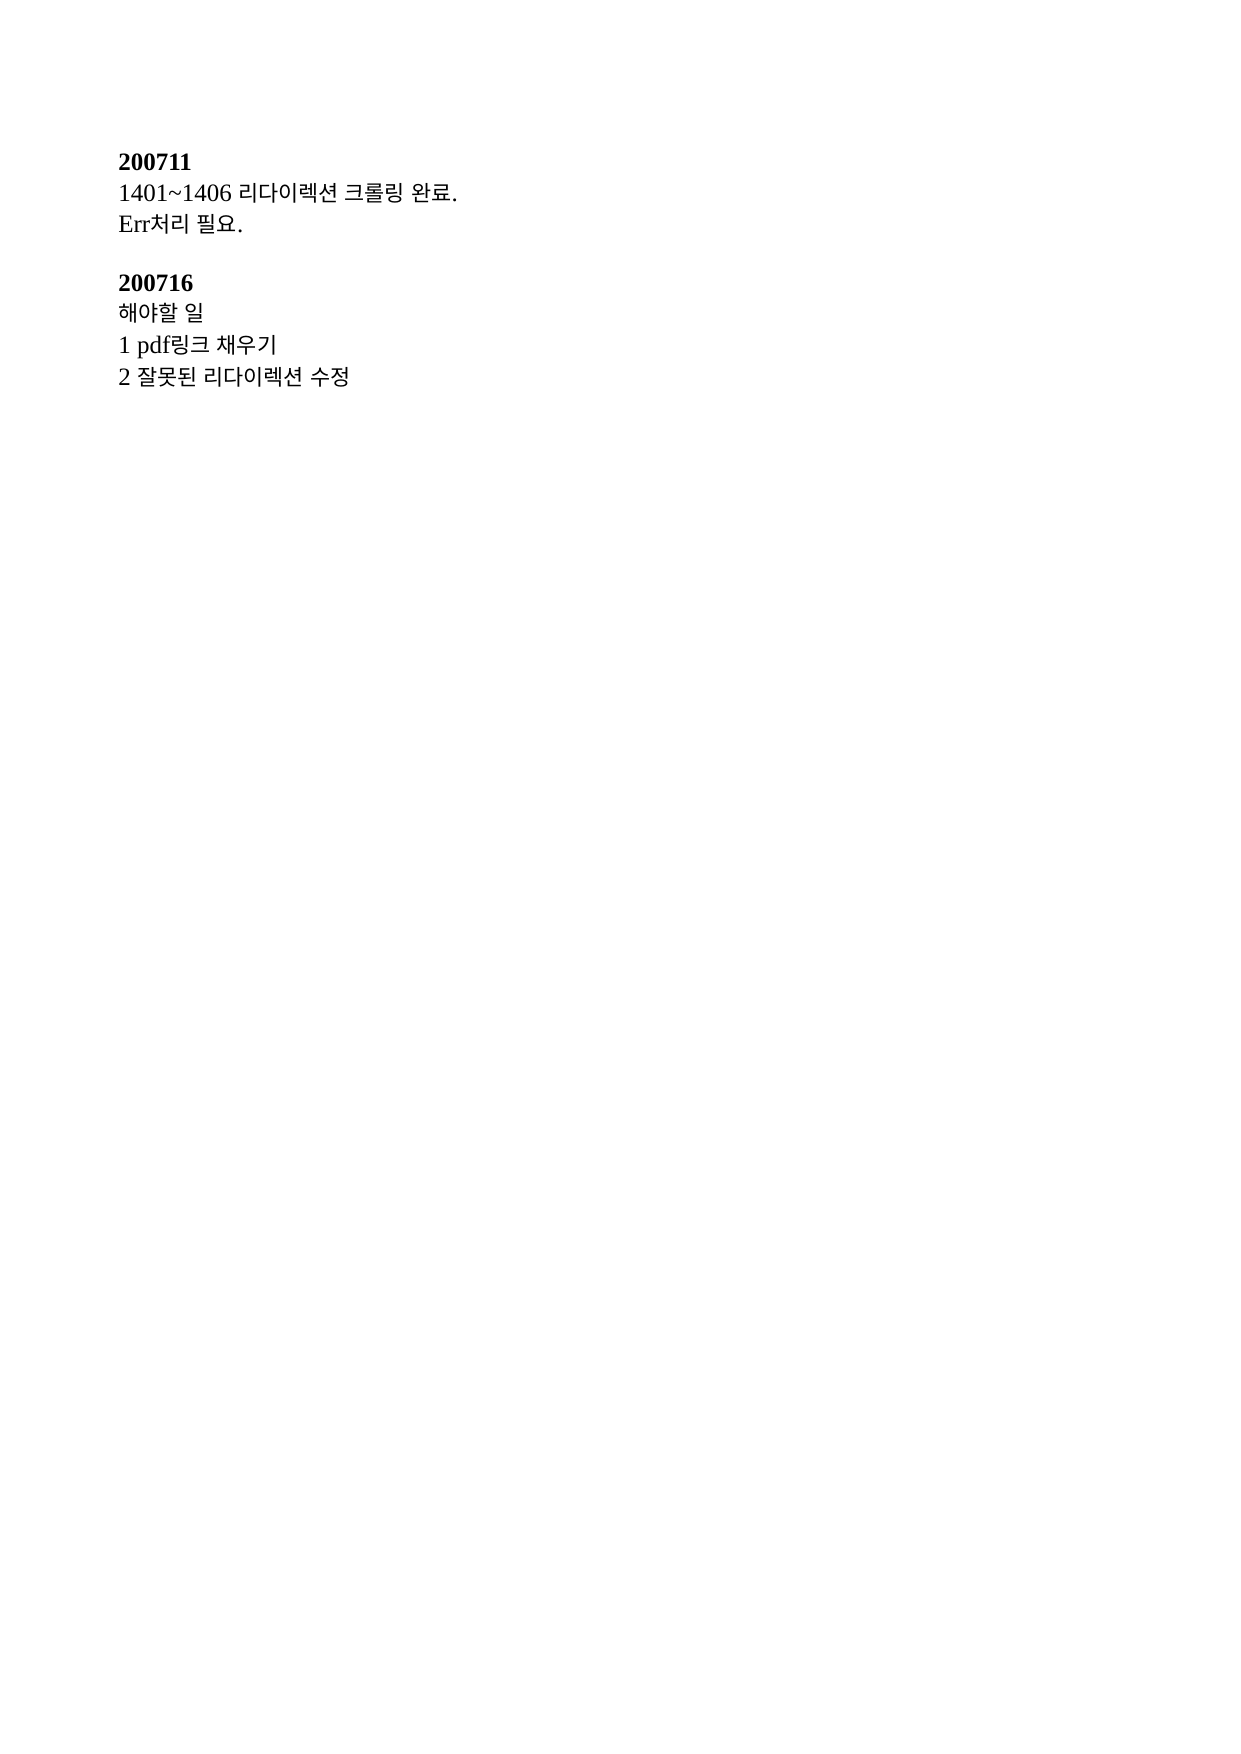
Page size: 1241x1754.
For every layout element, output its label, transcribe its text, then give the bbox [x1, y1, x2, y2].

text Err처리 필요. [118, 207, 1122, 239]
text 1401~1406 리다이렉션 크롤링 완료. [118, 176, 1122, 207]
text 200716 [118, 268, 1122, 296]
text 해야할 일 [118, 296, 1122, 328]
text 2 잘못된 리다이렉션 수정 [118, 360, 1122, 391]
text 1 pdf링크 채우기 [118, 328, 1122, 360]
text 200711 [118, 147, 1122, 176]
